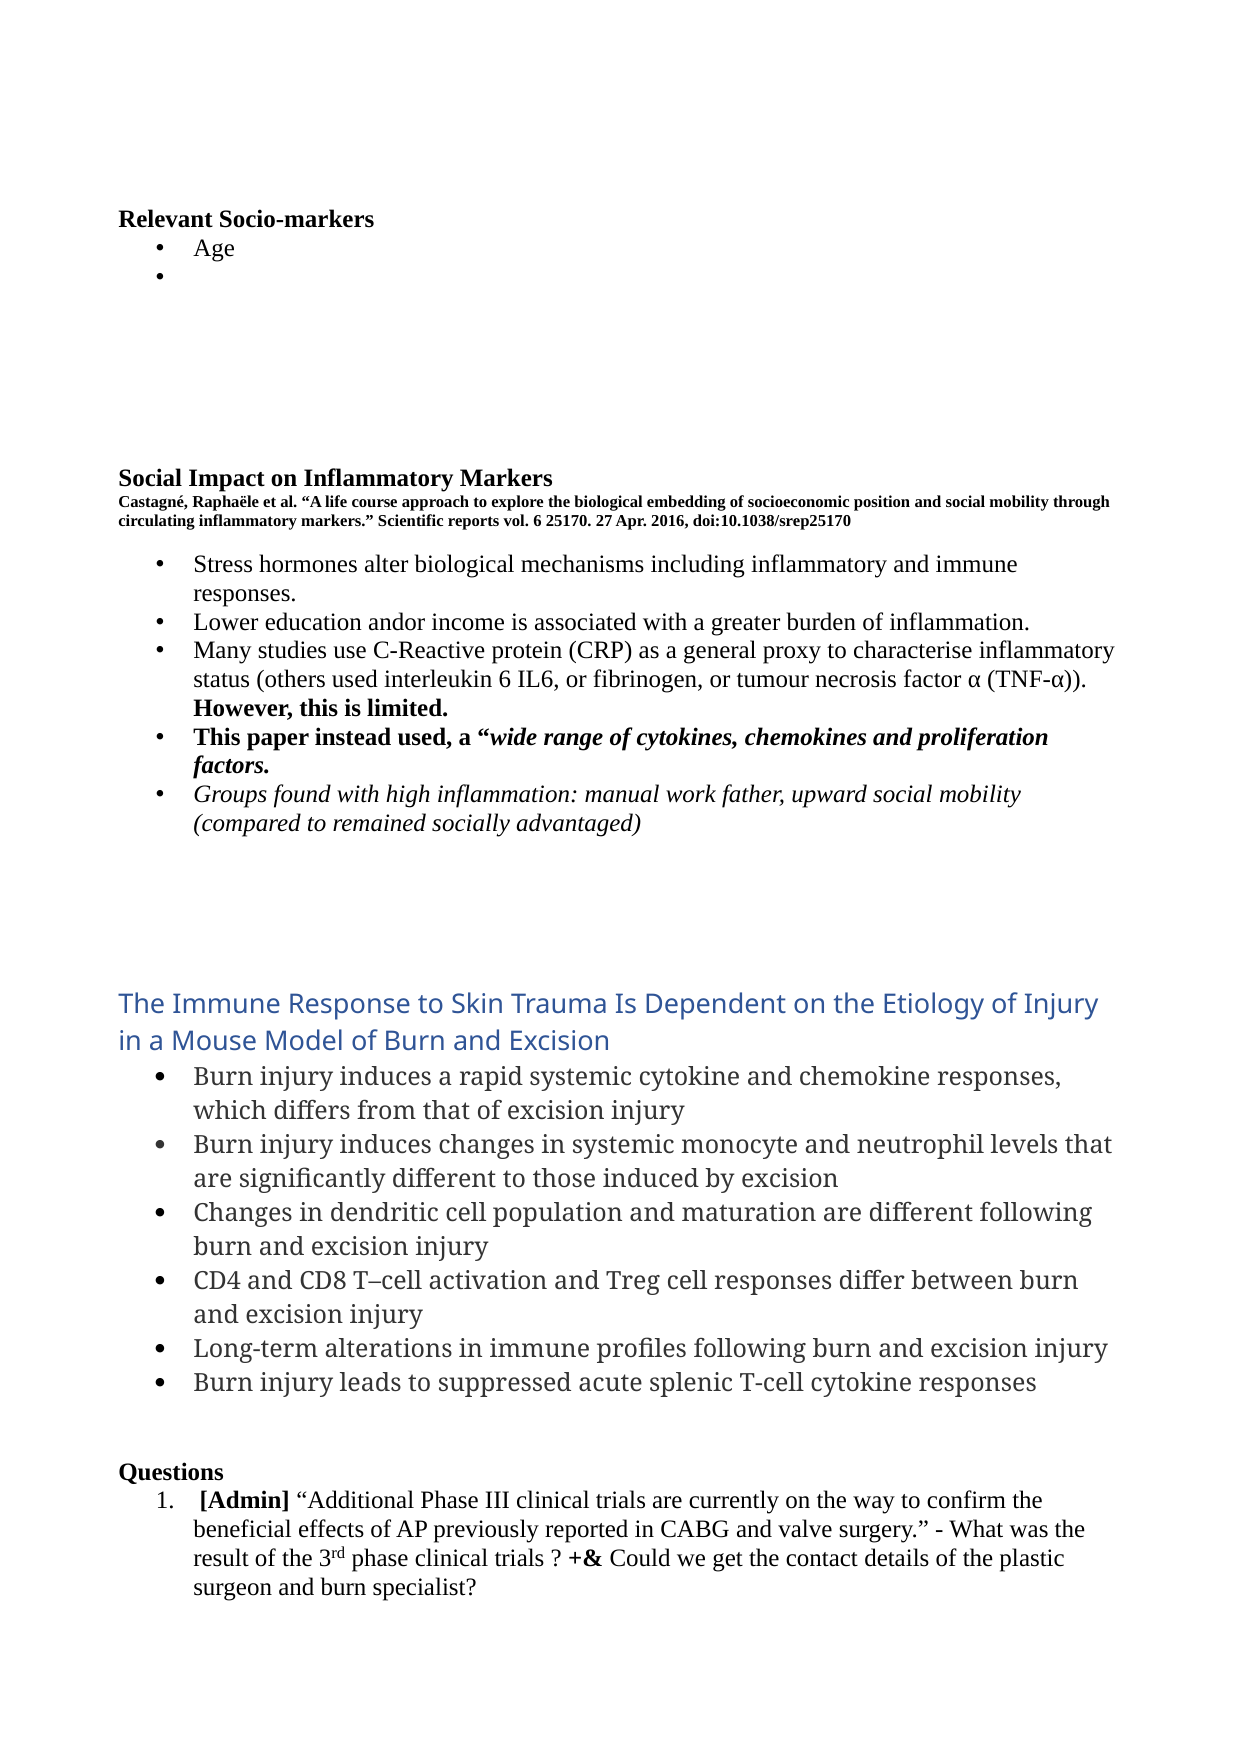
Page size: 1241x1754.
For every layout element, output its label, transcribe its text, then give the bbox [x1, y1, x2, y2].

list Groups found with high inflammation: manual work father, upward social mobility (compared to remained socially advantaged) [156, 779, 1122, 837]
list Age [156, 233, 1122, 262]
list Burn injury induces changes in systemic monocyte and neutrophil levels that are significantly different to those induced by excision [156, 1127, 1122, 1195]
text Castagné, Raphaële et al. “A life course approach to explore the biological embedding of socioeconomic position and social mobility through circulating inflammatory markers.” Scientific reports vol. 6 25170. 27 Apr. 2016, doi:10.1038/srep25170 [118, 492, 1122, 530]
list This paper instead used, a “wide range of cytokines, chemokines and proliferation factors. [156, 722, 1122, 779]
list Lower education andor income is associated with a greater burden of inflammation. [156, 607, 1122, 636]
list [Admin] “Additional Phase III clinical trials are currently on the way to confirm the beneficial effects of AP previously reported in CABG and valve surgery.” - What was the result of the 3rd phase clinical trials ? +& Could we get the contact details of the plastic surgeon and burn specialist? [156, 1485, 1122, 1600]
list CD4 and CD8 T–cell activation and Treg cell responses differ between burn and excision injury [156, 1263, 1122, 1331]
list Burn injury leads to suppressed acute splenic T-cell cytokine responses [156, 1365, 1122, 1399]
list Many studies use C-Reactive protein (CRP) as a general proxy to characterise inflammatory status (others used interleukin 6 IL6, or fibrinogen, or tumour necrosis factor α (TNF-α)). However, this is limited. [156, 636, 1122, 722]
list Changes in dendritic cell population and maturation are different following burn and excision injury [156, 1195, 1122, 1263]
list Stress hormones alter biological mechanisms including inflammatory and immune responses. [156, 549, 1122, 607]
text Relevant Socio-markers [118, 204, 1122, 233]
text Social Impact on Inflammatory Markers [118, 463, 1122, 492]
text Questions [118, 1457, 1122, 1485]
subtitle The Immune Response to Skin Trauma Is Dependent on the Etiology of Injury in a Mouse Model of Burn and Excision [118, 985, 1122, 1058]
list Burn injury induces a rapid systemic cytokine and chemokine responses, which differs from that of excision injury [156, 1058, 1122, 1127]
list Long-term alterations in immune profiles following burn and excision injury [156, 1331, 1122, 1365]
